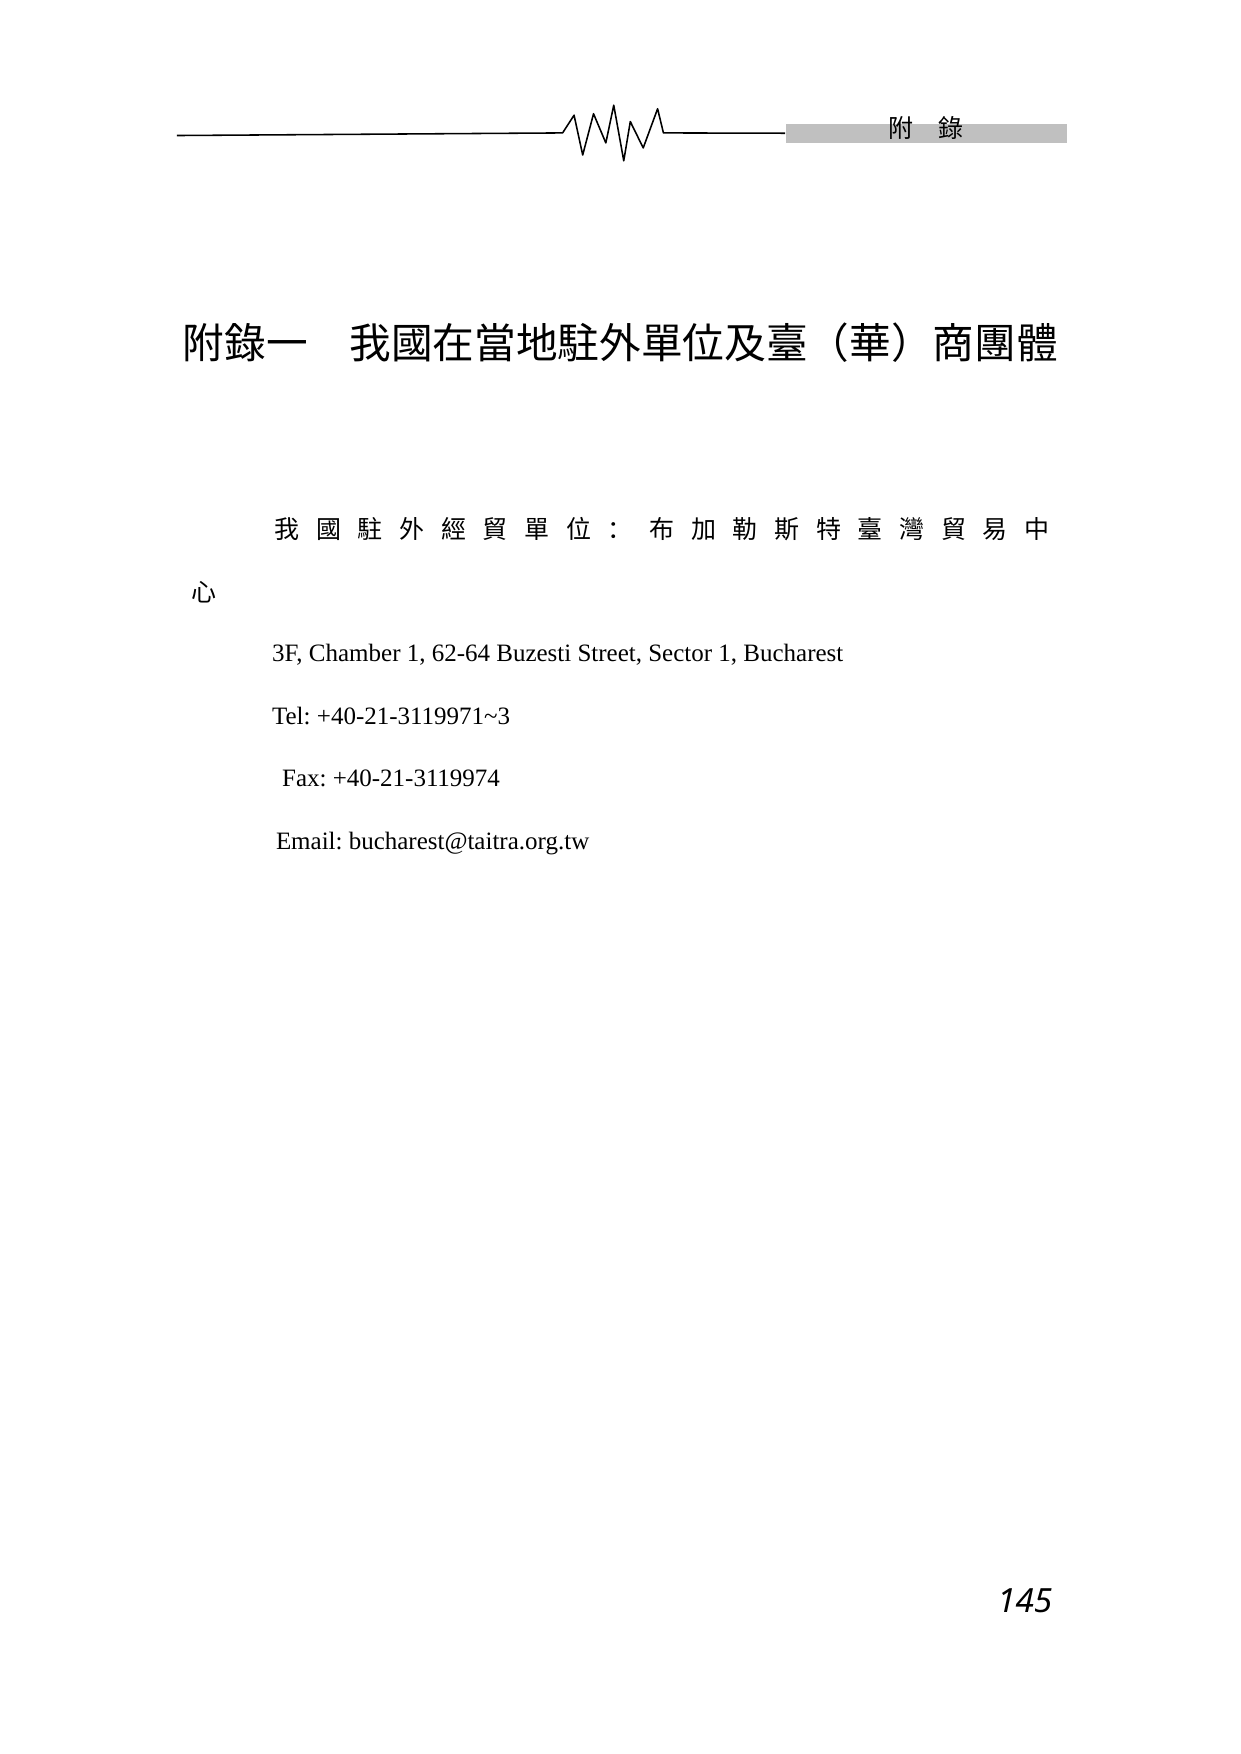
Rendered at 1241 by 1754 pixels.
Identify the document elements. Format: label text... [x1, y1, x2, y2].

text Fax: +40-21-3119974 [183, 736, 1058, 799]
text 3F, Chamber 1, 62-64 Buzesti Street, Sector 1, Bucharest [183, 611, 1058, 674]
text Email: bucharest@taitra.org.tw [183, 799, 1058, 861]
text 附錄一 我國在當地駐外單位及臺（華）商團體 [183, 299, 1058, 361]
text 我國駐外經貿單位：布加勒斯特臺灣貿易中心 [183, 486, 1058, 611]
text Tel: +40-21-3119971~3 [183, 674, 1058, 736]
